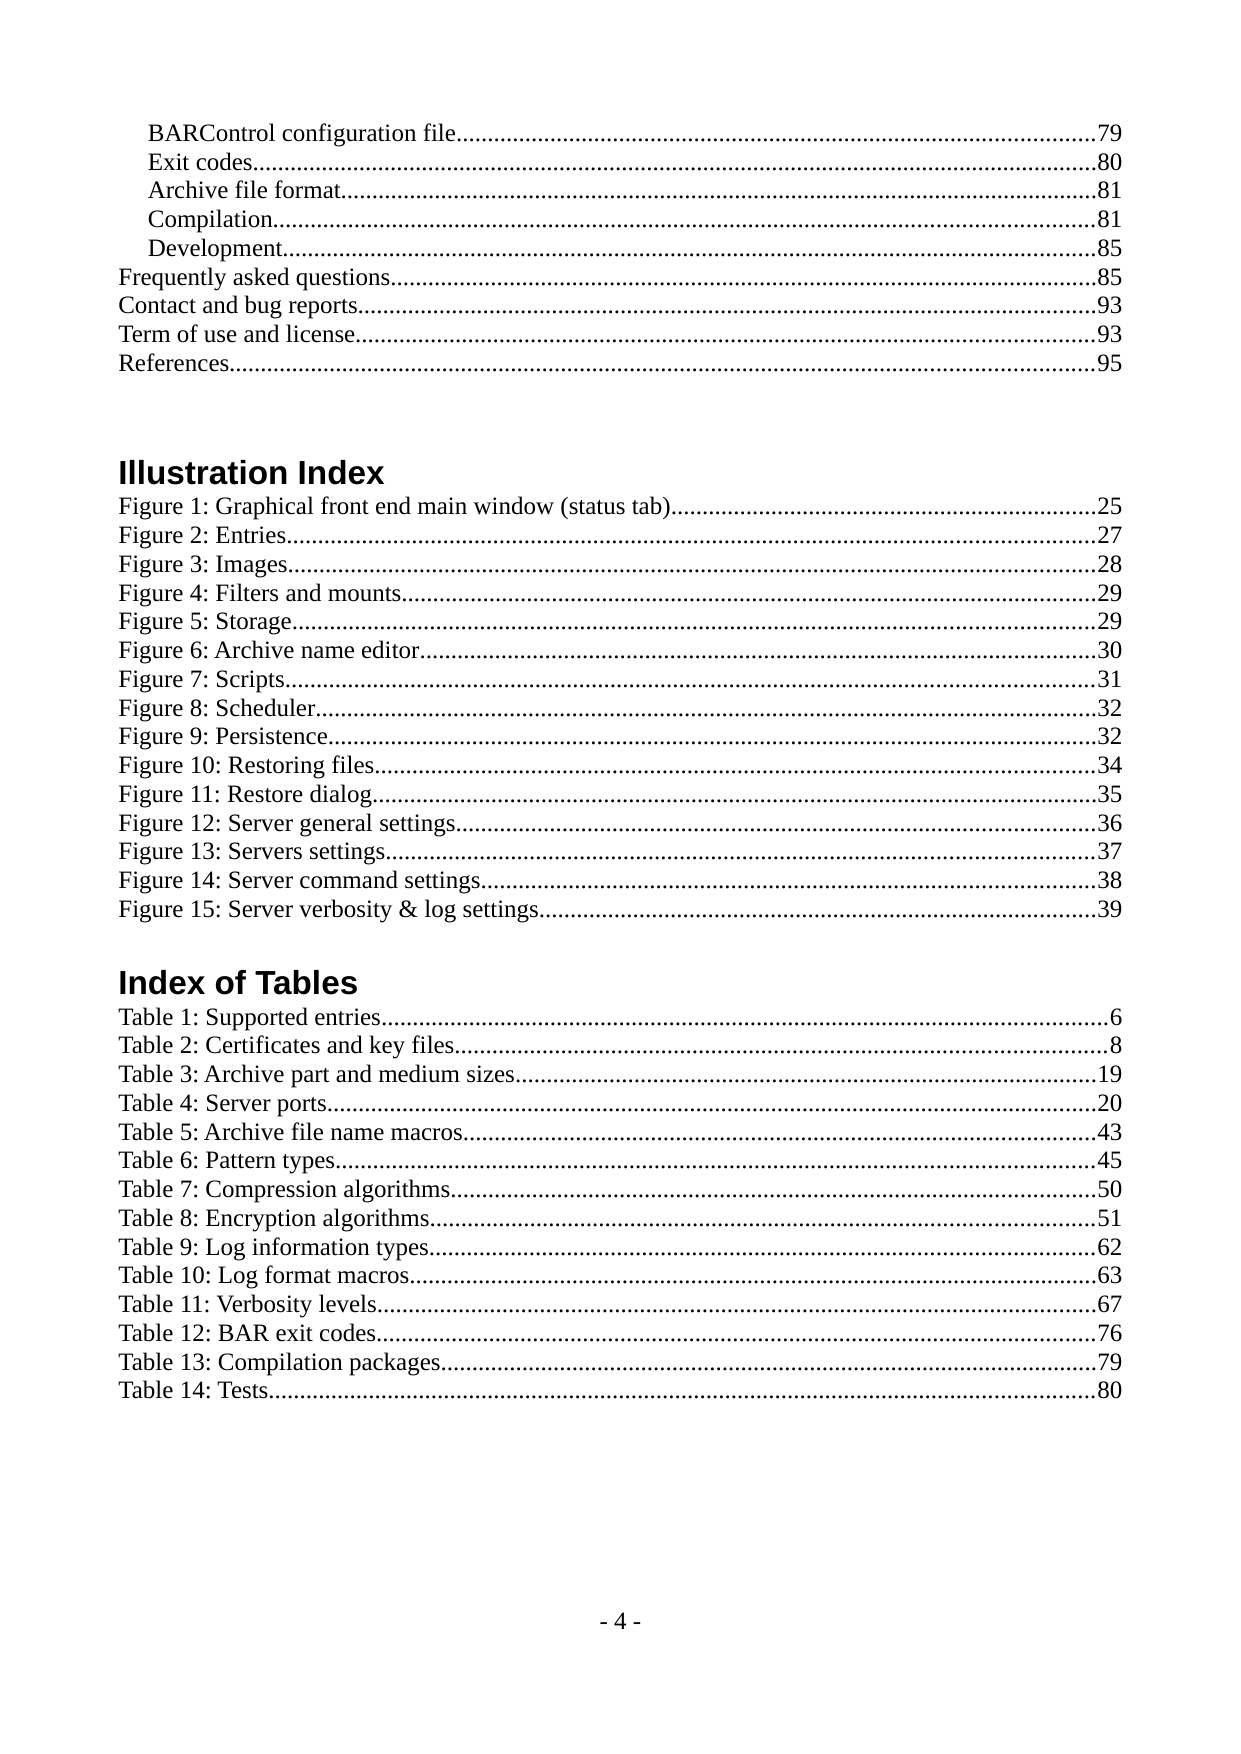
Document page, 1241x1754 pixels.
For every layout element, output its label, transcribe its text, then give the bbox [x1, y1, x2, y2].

text Figure 13: Servers settings 37 [118, 836, 1122, 865]
text Figure 7: Scripts 31 [118, 664, 1122, 693]
text Table 2: Certificates and key files 8 [118, 1030, 1122, 1059]
text Table 7: Compression algorithms 50 [118, 1174, 1122, 1203]
text Table 10: Log format macros 63 [118, 1260, 1122, 1289]
text Figure 1: Graphical front end main window (status tab) 25 [118, 491, 1122, 520]
text BARControl configuration file 79 [148, 118, 1122, 147]
text Table 13: Compilation packages 79 [118, 1347, 1122, 1375]
text Figure 12: Server general settings 36 [118, 808, 1122, 836]
text Exit codes 80 [148, 147, 1122, 176]
text Figure 5: Storage 29 [118, 606, 1122, 635]
text Development 85 [148, 233, 1122, 262]
text Figure 3: Images 28 [118, 549, 1122, 578]
text Table 5: Archive file name macros 43 [118, 1117, 1122, 1145]
text Frequently asked questions 85 [118, 262, 1122, 291]
text Table 6: Pattern types 45 [118, 1145, 1122, 1174]
text Figure 2: Entries 27 [118, 520, 1122, 549]
text Table 3: Archive part and medium sizes 19 [118, 1059, 1122, 1088]
text Figure 9: Persistence 32 [118, 721, 1122, 750]
text Table 12: BAR exit codes 76 [118, 1318, 1122, 1347]
text Figure 15: Server verbosity & log settings 39 [118, 894, 1122, 923]
text Table 8: Encryption algorithms 51 [118, 1203, 1122, 1232]
text Archive file format 81 [148, 176, 1122, 204]
text Table 1: Supported entries 6 [118, 1002, 1122, 1030]
text Term of use and license 93 [118, 319, 1122, 348]
subtitle Index of Tables [118, 963, 1122, 1002]
text Table 4: Server ports 20 [118, 1088, 1122, 1117]
subtitle Illustration Index [118, 453, 1122, 491]
text Figure 11: Restore dialog 35 [118, 779, 1122, 808]
text Table 9: Log information types 62 [118, 1232, 1122, 1260]
text Figure 14: Server command settings 38 [118, 865, 1122, 894]
text Figure 4: Filters and mounts 29 [118, 578, 1122, 606]
text Figure 6: Archive name editor 30 [118, 635, 1122, 664]
text Table 14: Tests 80 [118, 1375, 1122, 1404]
text Compilation 81 [148, 204, 1122, 233]
text Table 11: Verbosity levels 67 [118, 1289, 1122, 1318]
text Figure 8: Scheduler 32 [118, 693, 1122, 721]
text Contact and bug reports 93 [118, 291, 1122, 319]
text Figure 10: Restoring files 34 [118, 750, 1122, 779]
text References 95 [118, 348, 1122, 377]
